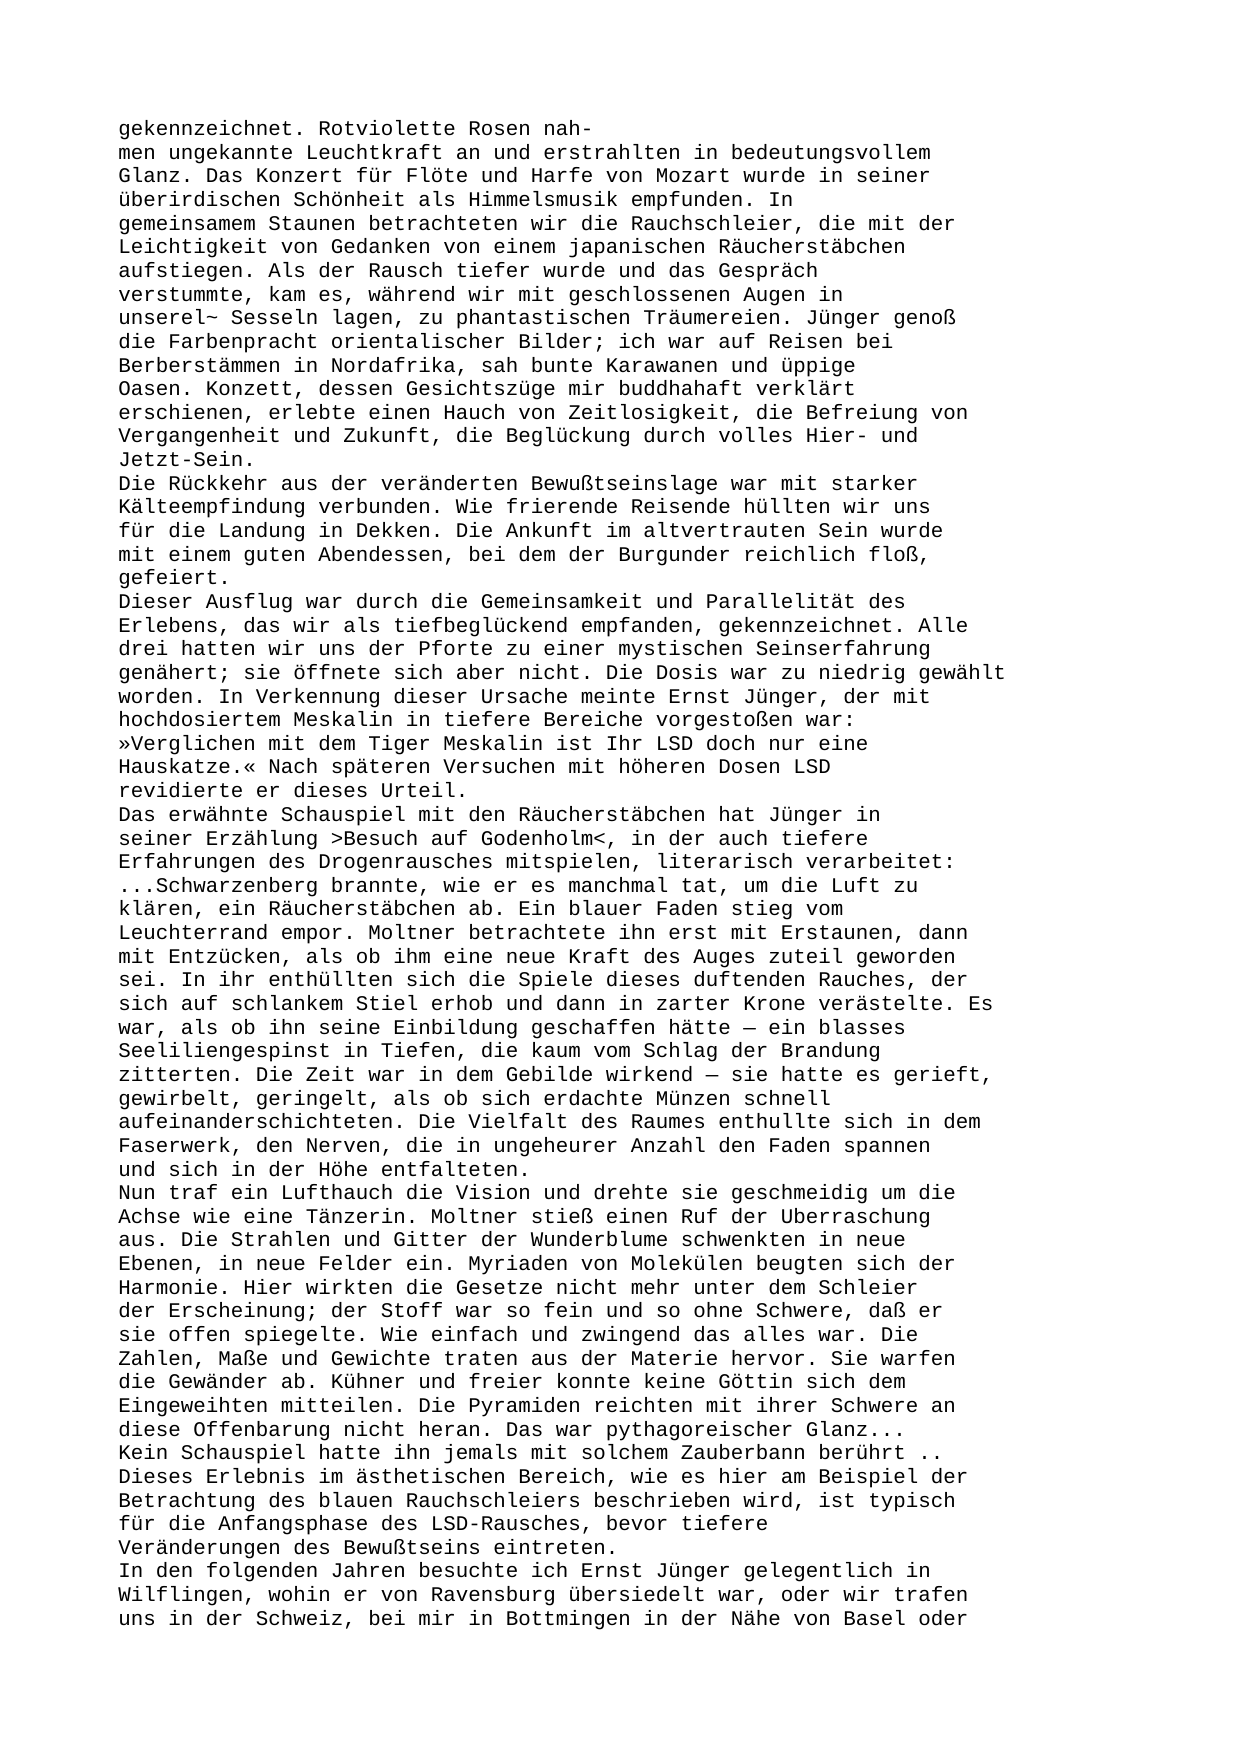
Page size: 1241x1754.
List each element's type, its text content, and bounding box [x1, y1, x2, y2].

text zitterten. Die Zeit war in dem Gebilde wirkend — sie hatte es gerieft, [118, 1064, 1122, 1088]
text mit Entzücken, als ob ihm eine neue Kraft des Auges zuteil geworden [118, 946, 1122, 969]
text Eingeweihten mitteilen. Die Pyramiden reichten mit ihrer Schwere an [118, 1395, 1122, 1419]
text Leichtigkeit von Gedanken von einem japanischen Räucherstäbchen [118, 236, 1122, 260]
text »Verglichen mit dem Tiger Meskalin ist Ihr LSD doch nur eine [118, 733, 1122, 757]
text genähert; sie öffnete sich aber nicht. Die Dosis war zu niedrig gewählt [118, 662, 1122, 686]
text Veränderungen des Bewußtseins eintreten. [118, 1537, 1122, 1561]
text Vergangenheit und Zukunft, die Beglückung durch volles Hier- und [118, 426, 1122, 449]
text Ebenen, in neue Felder ein. Myriaden von Molekülen beugten sich der [118, 1253, 1122, 1277]
text für die Landung in Dekken. Die Ankunft im altvertrauten Sein wurde [118, 520, 1122, 544]
text Faserwerk, den Nerven, die in ungeheurer Anzahl den Faden spannen [118, 1135, 1122, 1158]
text Nun traf ein Lufthauch die Vision und drehte sie geschmeidig um die [118, 1182, 1122, 1206]
text Harmonie. Hier wirkten die Gesetze nicht mehr unter dem Schleier [118, 1277, 1122, 1300]
text Berberstämmen in Nordafrika, sah bunte Karawanen und üppige [118, 354, 1122, 378]
text Das erwähnte Schauspiel mit den Räucherstäbchen hat Jünger in [118, 804, 1122, 827]
text Jetzt-Sein. [118, 449, 1122, 473]
text uns in der Schweiz, bei mir in Bottmingen in der Nähe von Basel oder [118, 1608, 1122, 1631]
text der Erscheinung; der Stoff war so fein und so ohne Schwere, daß er [118, 1300, 1122, 1324]
text für die Anfangsphase des LSD-Rausches, bevor tiefere [118, 1513, 1122, 1537]
text revidierte er dieses Urteil. [118, 780, 1122, 804]
text worden. In Verkennung dieser Ursache meinte Ernst Jünger, der mit [118, 686, 1122, 709]
text Glanz. Das Konzert für Flöte und Harfe von Mozart wurde in seiner [118, 165, 1122, 189]
text sei. In ihr enthüllten sich die Spiele dieses duftenden Rauches, der [118, 969, 1122, 993]
text Seeliliengespinst in Tiefen, die kaum vom Schlag der Brandung [118, 1040, 1122, 1064]
text Achse wie eine Tänzerin. Moltner stieß einen Ruf der Uberraschung [118, 1206, 1122, 1229]
text Zahlen, Maße und Gewichte traten aus der Materie hervor. Sie warfen [118, 1348, 1122, 1371]
text Erlebens, das wir als tiefbeglückend empfanden, gekennzeichnet. Alle [118, 615, 1122, 638]
text diese Offenbarung nicht heran. Das war pythagoreischer Glanz... [118, 1419, 1122, 1442]
text Erfahrungen des Drogenrausches mitspielen, literarisch verarbeitet: [118, 851, 1122, 875]
text Kälteempfindung verbunden. Wie frierende Reisende hüllten wir uns [118, 496, 1122, 520]
text die Farbenpracht orientalischer Bilder; ich war auf Reisen bei [118, 331, 1122, 354]
text mit einem guten Abendessen, bei dem der Burgunder reichlich floß, [118, 544, 1122, 567]
text Wilflingen, wohin er von Ravensburg übersiedelt war, oder wir trafen [118, 1584, 1122, 1608]
text unserel~ Sesseln lagen, zu phantastischen Träumereien. Jünger genoß [118, 307, 1122, 331]
text aus. Die Strahlen und Gitter der Wunderblume schwenkten in neue [118, 1229, 1122, 1253]
text gefeiert. [118, 567, 1122, 591]
text Leuchterrand empor. Moltner betrachtete ihn erst mit Erstaunen, dann [118, 922, 1122, 946]
text ...Schwarzenberg brannte, wie er es manchmal tat, um die Luft zu [118, 875, 1122, 898]
text gewirbelt, geringelt, als ob sich erdachte Münzen schnell [118, 1088, 1122, 1111]
text aufeinanderschichteten. Die Vielfalt des Raumes enthullte sich in dem [118, 1111, 1122, 1135]
text Kein Schauspiel hatte ihn jemals mit solchem Zauberbann berührt .. [118, 1442, 1122, 1466]
text sich auf schlankem Stiel erhob und dann in zarter Krone verästelte. Es [118, 993, 1122, 1017]
text gekennzeichnet. Rotviolette Rosen nah- [118, 118, 1122, 142]
text Hauskatze.« Nach späteren Versuchen mit höheren Dosen LSD [118, 757, 1122, 780]
text seiner Erzählung >Besuch auf Godenholm<, in der auch tiefere [118, 827, 1122, 851]
text drei hatten wir uns der Pforte zu einer mystischen Seinserfahrung [118, 638, 1122, 662]
text gemeinsamem Staunen betrachteten wir die Rauchschleier, die mit der [118, 213, 1122, 236]
text und sich in der Höhe entfalteten. [118, 1158, 1122, 1182]
text sie offen spiegelte. Wie einfach und zwingend das alles war. Die [118, 1324, 1122, 1348]
text verstummte, kam es, während wir mit geschlossenen Augen in [118, 284, 1122, 307]
text erschienen, erlebte einen Hauch von Zeitlosigkeit, die Befreiung von [118, 402, 1122, 426]
text Betrachtung des blauen Rauchschleiers beschrieben wird, ist typisch [118, 1489, 1122, 1513]
text hochdosiertem Meskalin in tiefere Bereiche vorgestoßen war: [118, 709, 1122, 733]
text aufstiegen. Als der Rausch tiefer wurde und das Gespräch [118, 260, 1122, 284]
text überirdischen Schönheit als Himmelsmusik empfunden. In [118, 189, 1122, 213]
text Dieser Ausflug war durch die Gemeinsamkeit und Parallelität des [118, 591, 1122, 615]
text Die Rückkehr aus der veränderten Bewußtseinslage war mit starker [118, 473, 1122, 496]
text men ungekannte Leuchtkraft an und erstrahlten in bedeutungsvollem [118, 142, 1122, 165]
text klären, ein Räucherstäbchen ab. Ein blauer Faden stieg vom [118, 898, 1122, 922]
text war, als ob ihn seine Einbildung geschaffen hätte — ein blasses [118, 1017, 1122, 1040]
text In den folgenden Jahren besuchte ich Ernst Jünger gelegentlich in [118, 1561, 1122, 1584]
text Oasen. Konzett, dessen Gesichtszüge mir buddhahaft verklärt [118, 378, 1122, 402]
text die Gewänder ab. Kühner und freier konnte keine Göttin sich dem [118, 1371, 1122, 1395]
text Dieses Erlebnis im ästhetischen Bereich, wie es hier am Beispiel der [118, 1466, 1122, 1489]
